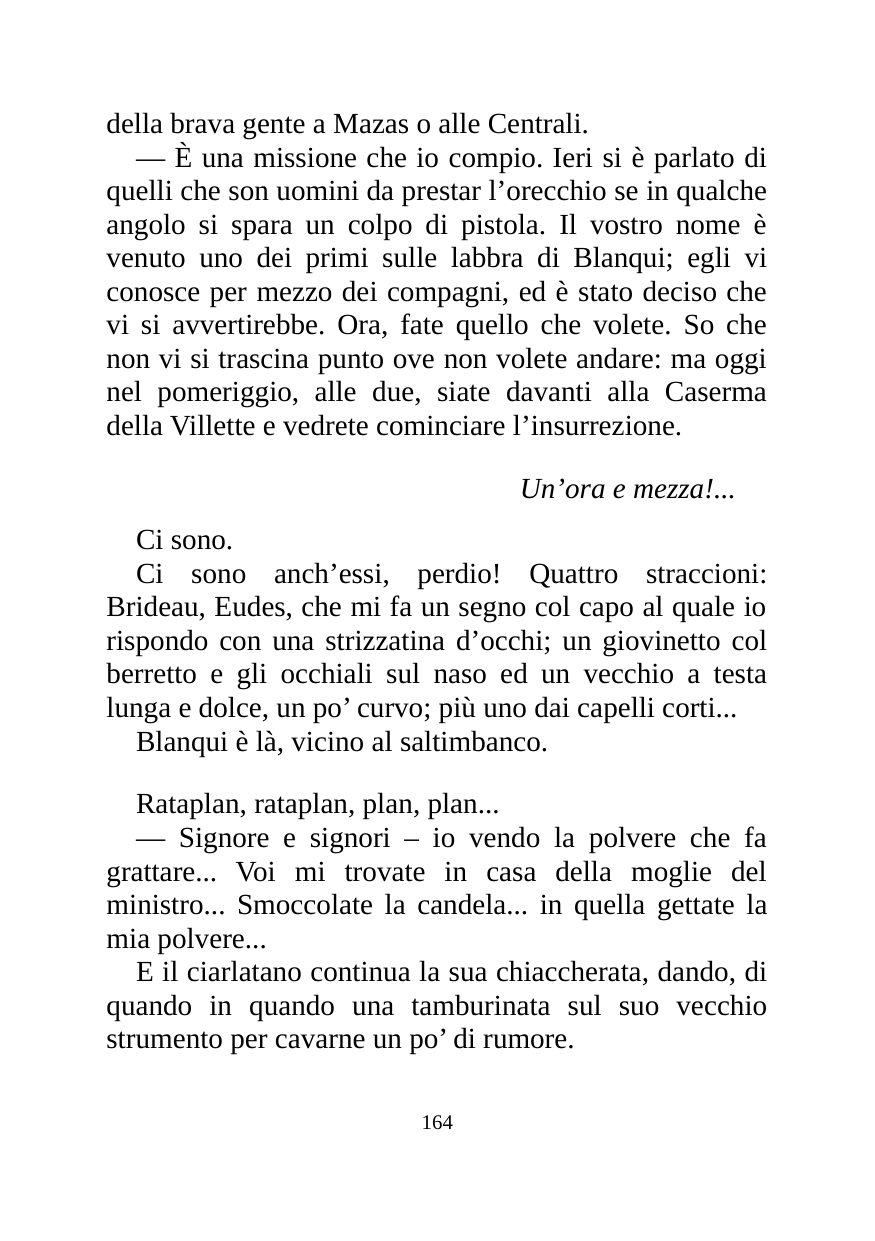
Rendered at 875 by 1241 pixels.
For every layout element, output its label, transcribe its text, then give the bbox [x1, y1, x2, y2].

text Rataplan, rataplan, plan, plan... [106, 787, 768, 820]
text — È una missione che io compio. Ieri si è parlato di quelli che son uomini da prestar l’orecchio se in qualche angolo si spara un colpo di pistola. Il vostro nome è venuto uno dei primi sulle labbra di Blanqui; egli vi conosce per mezzo dei compagni, ed è stato deciso che vi si avvertirebbe. Ora, fate quello che volete. So che non vi si trascina punto ove non volete andare: ma oggi nel pomeriggio, alle due, siate davanti alla Caserma della Villette e vedrete cominciare l’insurrezione. [106, 140, 768, 442]
text della brava gente a Mazas o alle Centrali. [106, 106, 768, 140]
text — Signore e signori – io vendo la polvere che fa grattare... Voi mi trovate in casa della moglie del ministro... Smoccolate la candela... in quella gettate la mia polvere... [106, 820, 768, 954]
text Blanqui è là, vicino al saltimbanco. [106, 724, 768, 757]
text Un’ora e mezza!... [106, 471, 738, 505]
text Ci sono anch’essi, perdio! Quattro straccioni: Brideau, Eudes, che mi fa un segno col capo al quale io rispondo con una strizzatina d’occhi; un giovinetto col berretto e gli occhiali sul naso ed un vecchio a testa lunga e dolce, un po’ curvo; più uno dai capelli corti... [106, 556, 768, 724]
text E il ciarlatano continua la sua chiaccherata, dando, di quando in quando una tamburinata sul suo vecchio strumento per cavarne un po’ di rumore. [106, 954, 768, 1055]
text Ci sono. [106, 522, 768, 556]
